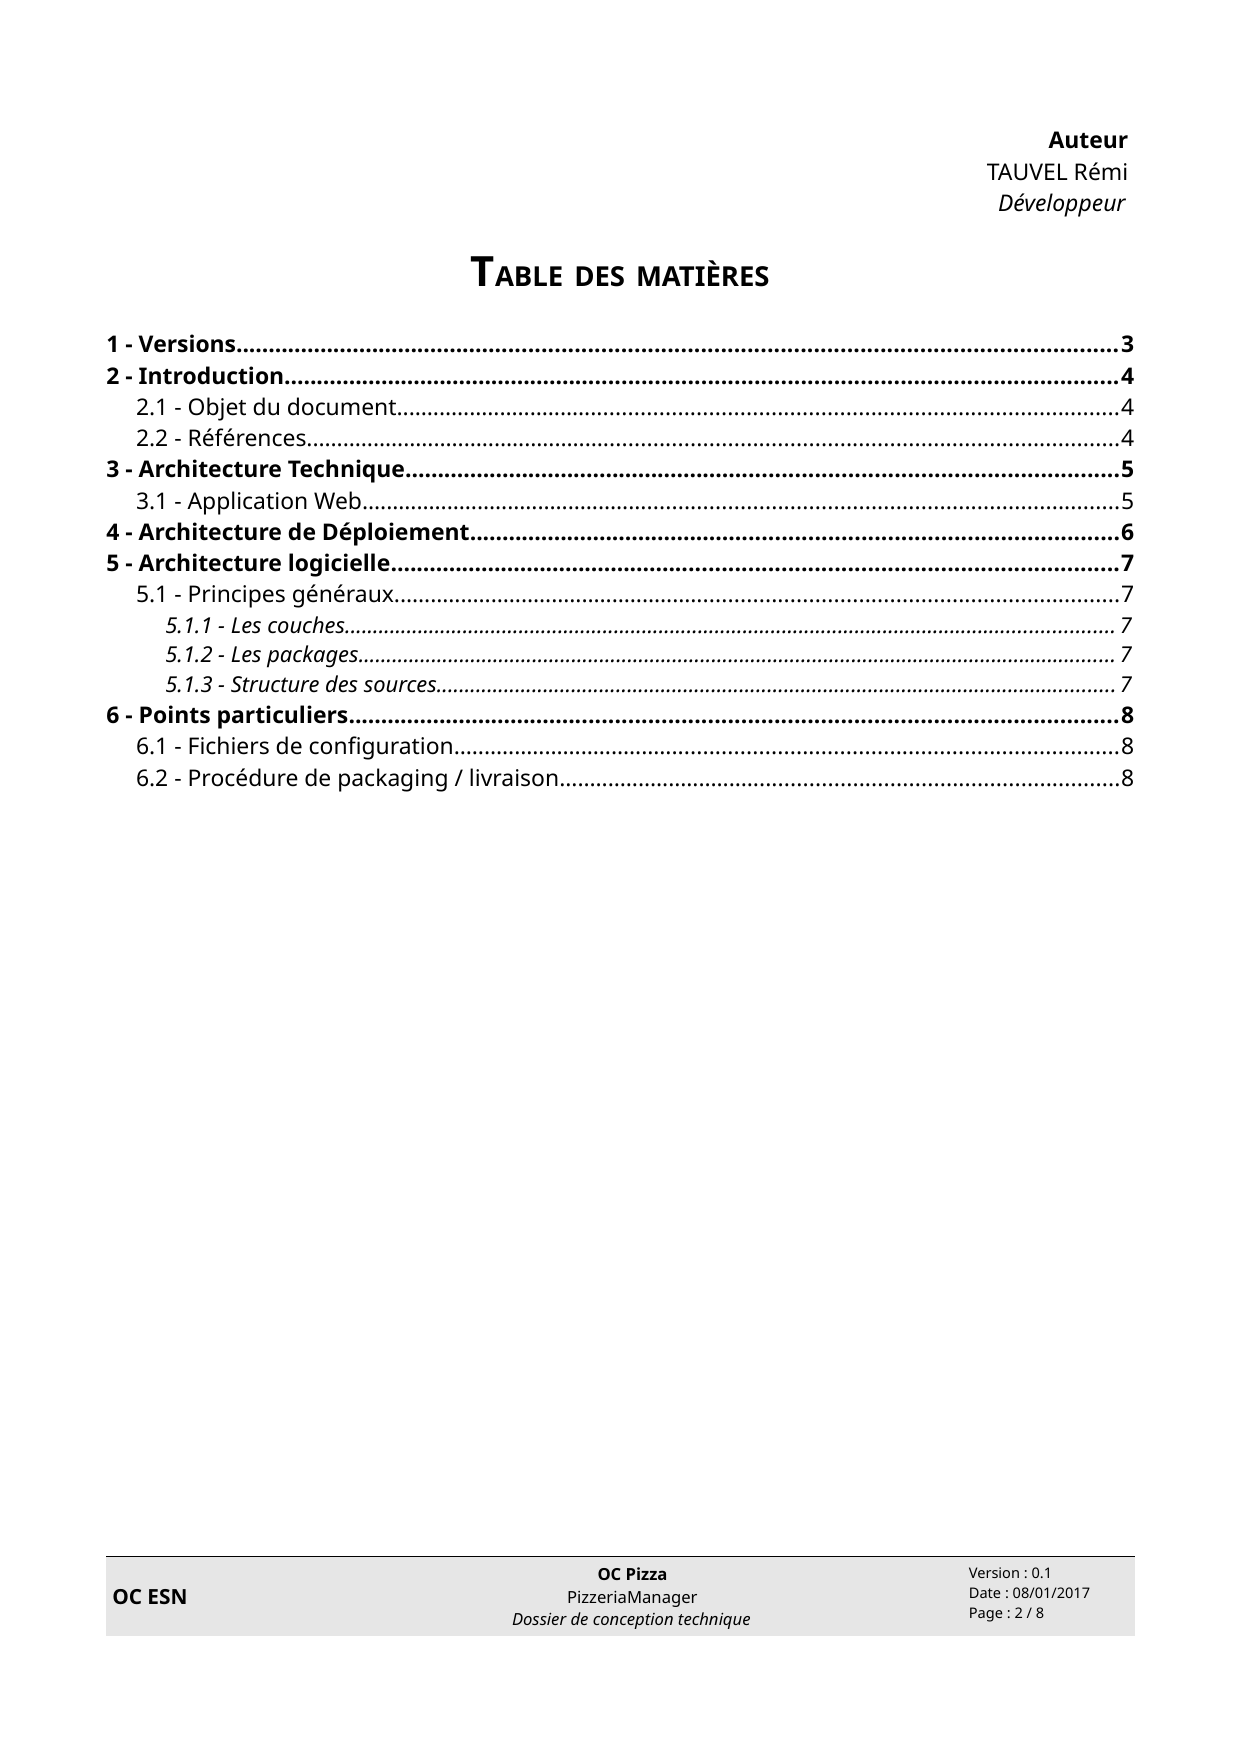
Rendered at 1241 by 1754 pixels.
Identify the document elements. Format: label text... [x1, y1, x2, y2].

text 1 - Versions 3 [106, 328, 1134, 360]
text 4 - Architecture de Déploiement 6 [106, 516, 1134, 547]
text 2 - Introduction 4 [106, 360, 1134, 391]
text 3 - Architecture Technique 5 [106, 453, 1134, 485]
text 2.1 - Objet du document 4 [136, 391, 1134, 422]
text 2.2 - Références 4 [136, 422, 1134, 453]
subtitle Table des matières [106, 242, 1134, 299]
table_cell Auteur TAUVEL Rémi Développeur [106, 100, 1134, 242]
text 5.1 - Principes généraux 7 [136, 578, 1134, 610]
text 6 - Points particuliers 8 [106, 699, 1134, 730]
text 3.1 - Application Web 5 [136, 485, 1134, 516]
text 6.2 - Procédure de packaging / livraison 8 [136, 762, 1134, 793]
text 5.1.2 - Les packages 7 [165, 639, 1134, 669]
text 5.1.1 - Les couches 7 [165, 610, 1134, 639]
text 5.1.3 - Structure des sources 7 [165, 669, 1134, 699]
text 5 - Architecture logicielle 7 [106, 547, 1134, 578]
text 6.1 - Fichiers de configuration 8 [136, 730, 1134, 762]
